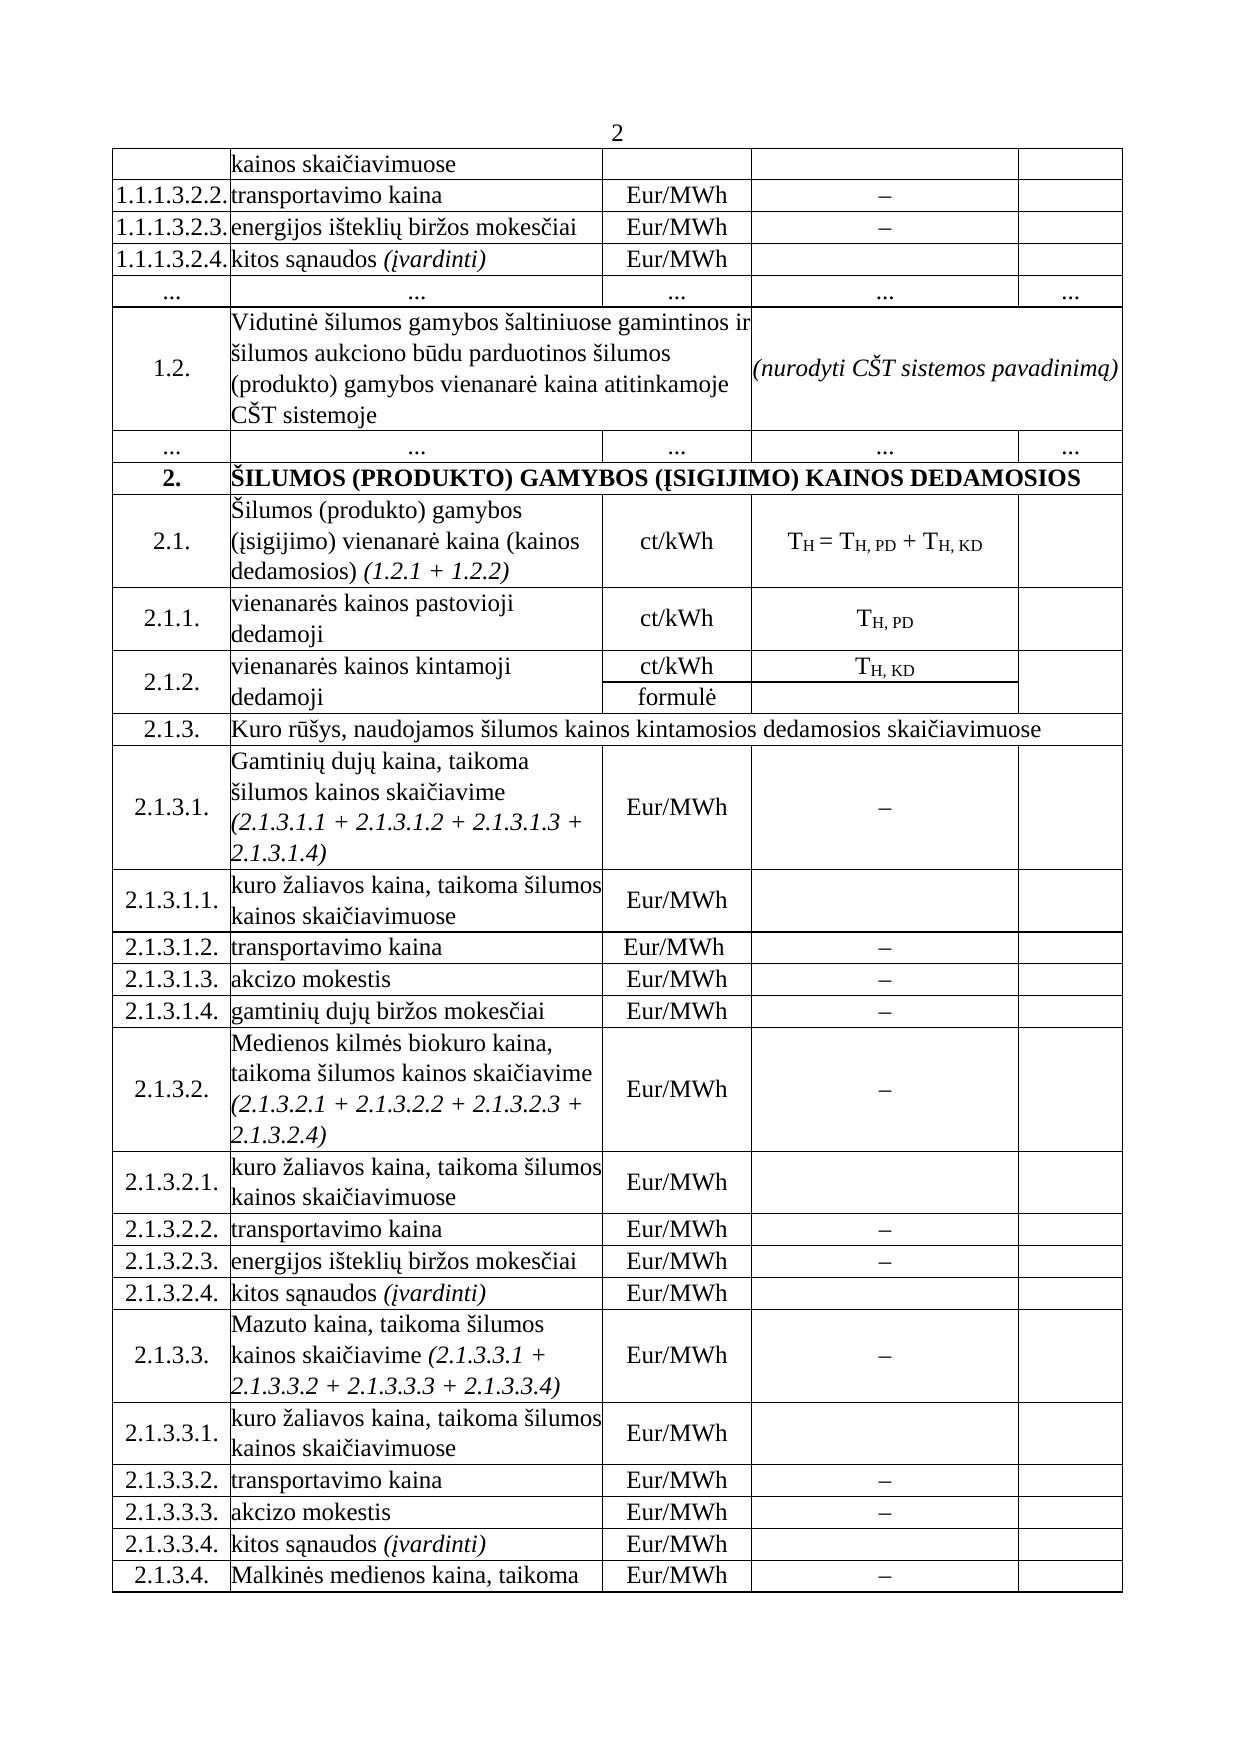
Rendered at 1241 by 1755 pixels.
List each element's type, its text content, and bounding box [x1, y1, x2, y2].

table_cell Eur/MWh [603, 180, 751, 211]
table_cell 2.1.2. [113, 651, 230, 713]
table_cell – [752, 933, 1018, 963]
table_cell ... [113, 431, 230, 462]
table_cell Eur/MWh [603, 212, 751, 243]
table_cell (nurodyti CŠT sistemos pavadinimą) [752, 308, 1122, 430]
table_cell 2.1.3.2.4. [113, 1278, 230, 1308]
table_cell transportavimo kaina [231, 180, 602, 211]
table_cell Eur/MWh [603, 1214, 751, 1245]
table_cell TH, KD [752, 651, 1018, 681]
table_cell [1019, 180, 1122, 211]
table_cell [752, 1152, 1018, 1213]
table_cell 1.1.1.3.2.2. [113, 180, 230, 211]
table_cell – [752, 996, 1018, 1027]
table_cell – [752, 1465, 1018, 1496]
table_cell gamtinių dujų biržos mokesčiai [231, 996, 602, 1027]
table_cell 2.1.3.3.4. [113, 1529, 230, 1559]
table_cell [1019, 870, 1122, 931]
table_cell formulė [603, 683, 751, 713]
table_cell [1019, 212, 1122, 243]
table_cell [1019, 1561, 1122, 1591]
table_cell [1019, 746, 1122, 869]
table_cell kitos sąnaudos (įvardinti) [231, 1278, 602, 1308]
table_cell 2.1.3.2. [113, 1028, 230, 1151]
table_cell vienanarės kainos pastovioji dedamoji [231, 588, 602, 650]
table_cell 2.1.3.2.3. [113, 1246, 230, 1277]
table_cell ... [231, 276, 602, 306]
table_cell [752, 683, 1018, 713]
table_cell Eur/MWh [603, 244, 751, 275]
table_cell 1.1.1.3.2.4. [113, 244, 230, 275]
table_cell [1019, 495, 1122, 587]
table_cell – [752, 1246, 1018, 1277]
table_cell Malkinės medienos kaina, taikoma [231, 1561, 602, 1591]
table_cell ŠILUMOS (PRODUKTO) GAMYBOS (ĮSIGIJIMO) KAINOS DEDAMOSIOS [231, 463, 1122, 494]
table_cell [1019, 244, 1122, 275]
table_cell kitos sąnaudos (įvardinti) [231, 244, 602, 275]
table_cell [752, 1403, 1018, 1464]
table_cell ct/kWh [603, 495, 751, 587]
table_cell Eur/MWh [603, 996, 751, 1027]
table_cell kuro žaliavos kaina, taikoma šilumos kainos skaičiavimuose [231, 1152, 602, 1213]
table_cell [1019, 1403, 1122, 1464]
table_cell – [752, 964, 1018, 995]
table_cell Eur/MWh [603, 746, 751, 869]
table_cell [752, 1529, 1018, 1559]
table_cell ct/kWh [603, 651, 751, 681]
table_cell ... [113, 276, 230, 306]
table_cell 1.2. [113, 308, 230, 430]
table_cell 2.1.3.2.1. [113, 1152, 230, 1213]
table_cell – [752, 746, 1018, 869]
table_cell 2.1.3.1.3. [113, 964, 230, 995]
table_cell Eur/MWh [603, 1028, 751, 1151]
table_cell ... [603, 431, 751, 462]
table_cell – [752, 212, 1018, 243]
table_cell – [752, 1561, 1018, 1591]
table_cell – [752, 1497, 1018, 1528]
table_cell [1019, 1310, 1122, 1402]
table_cell Gamtinių dujų kaina, taikoma šilumos kainos skaičiavime (2.1.3.1.1 + 2.1.3.1.2 + 2.1.3.1.3 + 2.1.3.1.4) [231, 746, 602, 869]
table_cell ... [231, 431, 602, 462]
table_cell [1019, 1497, 1122, 1528]
table_cell Eur/MWh [603, 1561, 751, 1591]
table_cell energijos išteklių biržos mokesčiai [231, 1246, 602, 1277]
table_cell [1019, 1278, 1122, 1308]
table_cell – [752, 1214, 1018, 1245]
table_cell vienanarės kainos kintamoji dedamoji [231, 651, 602, 713]
table_cell 2.1.3.1.2. [113, 933, 230, 963]
table_cell Eur/MWh [603, 1465, 751, 1496]
table_cell 2. [113, 463, 230, 494]
table_cell ... [1019, 276, 1122, 306]
table_cell Eur/MWh [603, 1310, 751, 1402]
table_cell – [752, 1310, 1018, 1402]
table_cell [1019, 1246, 1122, 1277]
table_cell [1019, 1028, 1122, 1151]
table_cell ct/kWh [603, 588, 751, 650]
table_cell 2.1.3.2.2. [113, 1214, 230, 1245]
table_cell energijos išteklių biržos mokesčiai [231, 212, 602, 243]
table_cell Eur/MWh [603, 1278, 751, 1308]
table_cell transportavimo kaina [231, 933, 602, 963]
table_cell – [752, 1028, 1018, 1151]
table_cell akcizo mokestis [231, 964, 602, 995]
table_cell Vidutinė šilumos gamybos šaltiniuose gamintinos ir šilumos aukciono būdu parduotinos šilumos (produkto) gamybos vienanarė kaina atitinkamoje CŠT sistemoje [231, 308, 751, 430]
table_cell Kuro rūšys, naudojamos šilumos kainos kintamosios dedamosios skaičiavimuose [231, 714, 1122, 745]
table_cell ... [1019, 431, 1122, 462]
table_cell kainos skaičiavimuose [231, 149, 602, 179]
table_cell TH = TH, PD + TH, KD [752, 495, 1018, 587]
table_cell 2.1.3.4. [113, 1561, 230, 1591]
table_cell kuro žaliavos kaina, taikoma šilumos kainos skaičiavimuose [231, 870, 602, 931]
table_cell 2.1.3.3.2. [113, 1465, 230, 1496]
table_cell [113, 149, 230, 179]
table_cell Eur/MWh [603, 1529, 751, 1559]
table_cell Eur/MWh [603, 1152, 751, 1213]
table_cell transportavimo kaina [231, 1214, 602, 1245]
table_cell Eur/MWh [603, 1497, 751, 1528]
table_cell ... [603, 276, 751, 306]
table_cell [752, 149, 1018, 179]
table_cell Eur/MWh [603, 933, 751, 963]
table_cell [1019, 964, 1122, 995]
table_cell [1019, 1214, 1122, 1245]
table_cell Eur/MWh [603, 870, 751, 931]
table_cell [1019, 1152, 1122, 1213]
table_cell [1019, 651, 1122, 713]
table_cell Šilumos (produkto) gamybos (įsigijimo) vienanarė kaina (kainos dedamosios) (1.2.1 + 1.2.2) [231, 495, 602, 587]
table_cell [1019, 149, 1122, 179]
table_cell Eur/MWh [603, 1403, 751, 1464]
table_cell 2.1.3.1.4. [113, 996, 230, 1027]
table_cell [752, 244, 1018, 275]
table_cell 2.1.3.1. [113, 746, 230, 869]
table_cell 2.1.3.1.1. [113, 870, 230, 931]
table_cell [752, 1278, 1018, 1308]
table_cell 2.1.3.3.3. [113, 1497, 230, 1528]
table_cell [1019, 996, 1122, 1027]
table_cell [1019, 588, 1122, 650]
table_cell 1.1.1.3.2.3. [113, 212, 230, 243]
table_cell kuro žaliavos kaina, taikoma šilumos kainos skaičiavimuose [231, 1403, 602, 1464]
table_cell [1019, 933, 1122, 963]
table_cell Eur/MWh [603, 1246, 751, 1277]
table_cell [1019, 1529, 1122, 1559]
table_cell Eur/MWh [603, 964, 751, 995]
table_cell [1019, 1465, 1122, 1496]
table_cell 2.1.1. [113, 588, 230, 650]
table_cell 2.1.3. [113, 714, 230, 745]
table_cell 2.1. [113, 495, 230, 587]
table_cell akcizo mokestis [231, 1497, 602, 1528]
table_cell Medienos kilmės biokuro kaina, taikoma šilumos kainos skaičiavime (2.1.3.2.1 + 2.1.3.2.2 + 2.1.3.2.3 + 2.1.3.2.4) [231, 1028, 602, 1151]
table_cell 2.1.3.3.1. [113, 1403, 230, 1464]
table_cell Mazuto kaina, taikoma šilumos kainos skaičiavime (2.1.3.3.1 + 2.1.3.3.2 + 2.1.3.3.3 + 2.1.3.3.4) [231, 1310, 602, 1402]
table_cell ... [752, 276, 1018, 306]
table_cell [603, 149, 751, 179]
table_cell 2.1.3.3. [113, 1310, 230, 1402]
table_cell transportavimo kaina [231, 1465, 602, 1496]
table_cell ... [752, 431, 1018, 462]
table_cell kitos sąnaudos (įvardinti) [231, 1529, 602, 1559]
table_cell [752, 870, 1018, 931]
table_cell – [752, 180, 1018, 211]
table_cell TH, PD [752, 588, 1018, 650]
